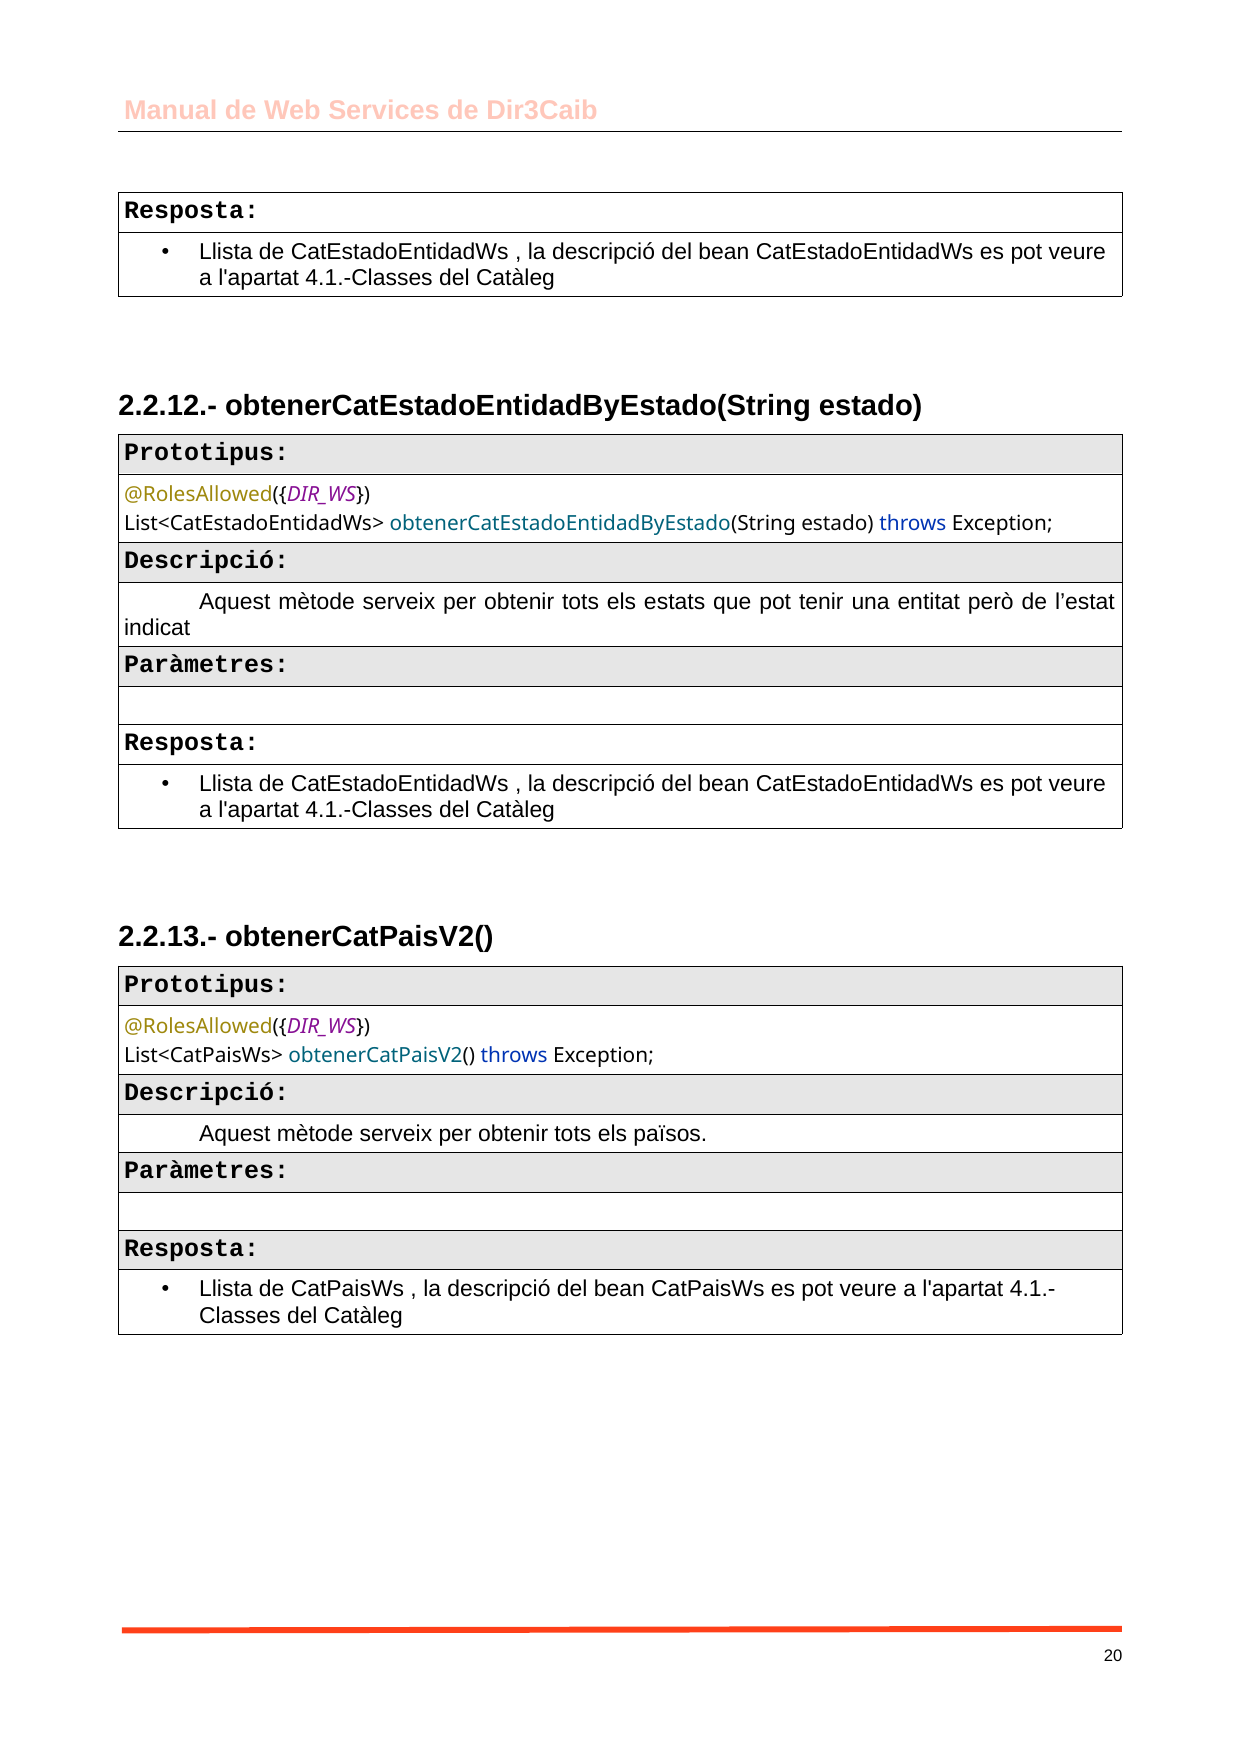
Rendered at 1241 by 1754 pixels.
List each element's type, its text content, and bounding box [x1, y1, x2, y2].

table_header Prototipus: [119, 435, 1122, 473]
table_cell Resposta: [119, 725, 1122, 764]
table_cell Llista de CatEstadoEntidadWs , la descripció del bean CatEstadoEntidadWs es pot veure a l'apartat 4.1.-Classes del Catàleg [119, 765, 1122, 828]
table_cell @RolesAllowed({DIR_WS}) List<CatPaisWs> obtenerCatPaisV2() throws Exception; [119, 1006, 1122, 1074]
table_cell @RolesAllowed({DIR_WS}) List<CatEstadoEntidadWs> obtenerCatEstadoEntidadByEstado(String estado) throws Exception; [119, 475, 1122, 542]
subtitle obtenerCatEstadoEntidadByEstado(String estado) [118, 388, 1122, 421]
table_cell Paràmetres: [119, 647, 1122, 686]
table_header Prototipus: [119, 967, 1122, 1005]
table_cell Descripció: [119, 543, 1122, 582]
table_cell Llista de CatPaisWs , la descripció del bean CatPaisWs es pot veure a l'apartat 4.1.-Classes del Catàleg [119, 1270, 1122, 1334]
table_cell [119, 687, 1122, 724]
table_cell Paràmetres: [119, 1153, 1122, 1192]
table_cell Aquest mètode serveix per obtenir tots els països. [119, 1115, 1122, 1152]
table_cell Resposta: [119, 193, 1122, 232]
table_cell Llista de CatEstadoEntidadWs , la descripció del bean CatEstadoEntidadWs es pot veure a l'apartat 4.1.-Classes del Catàleg [119, 233, 1122, 296]
table_cell Resposta: [119, 1231, 1122, 1269]
table_cell Descripció: [119, 1075, 1122, 1114]
table_cell [119, 1193, 1122, 1229]
subtitle obtenerCatPaisV2() [118, 919, 1122, 953]
table_cell Aquest mètode serveix per obtenir tots els estats que pot tenir una entitat però de l’estat indicat [119, 583, 1122, 646]
